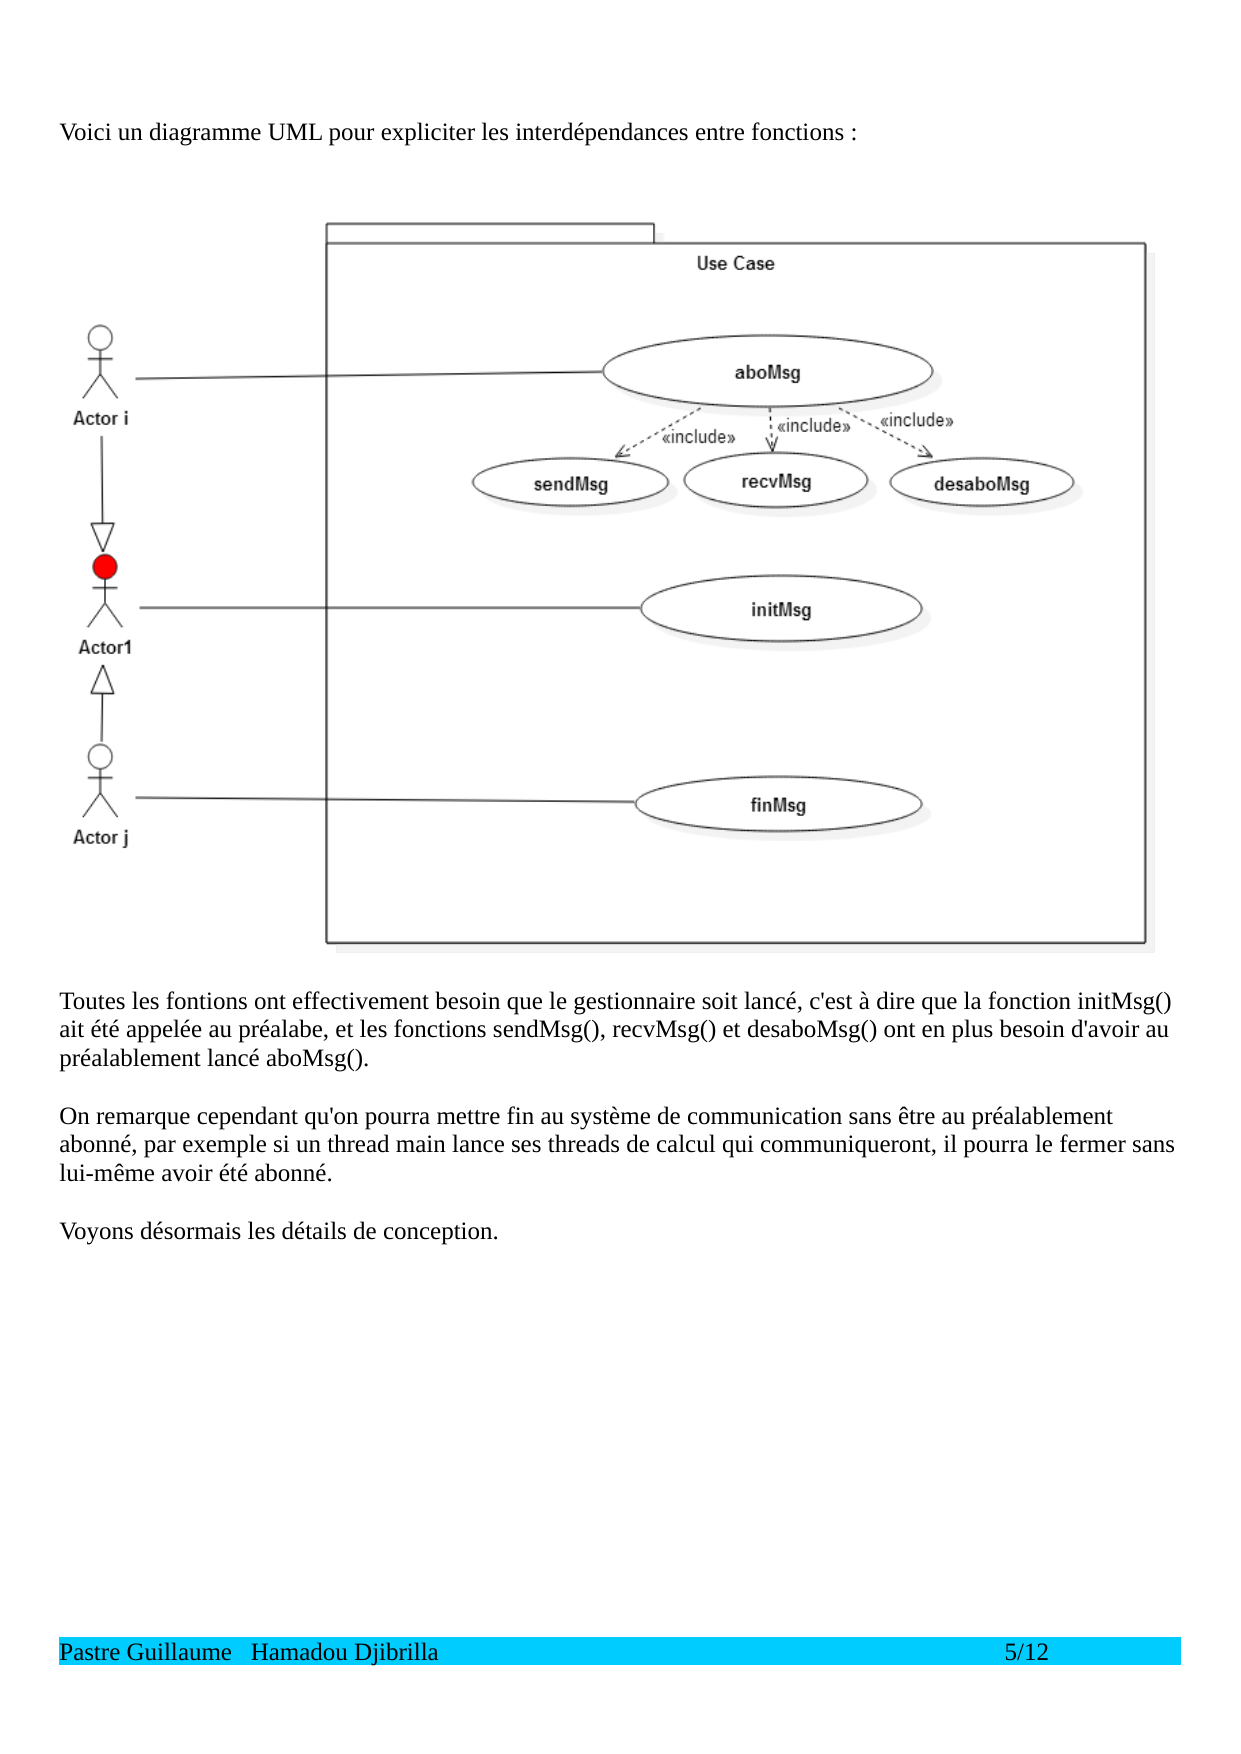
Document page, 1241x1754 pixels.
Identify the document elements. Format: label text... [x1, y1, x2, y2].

text On remarque cependant qu'on pourra mettre fin au système de communication sans être au préalablement abonné, par exemple si un thread main lance ses threads de calcul qui communiqueront, il pourra le fermer sans lui-même avoir été abonné. [59, 1101, 1181, 1187]
picture [53, 210, 1159, 957]
text Toutes les fontions ont effectivement besoin que le gestionnaire soit lancé, c'est à dire que la fonction initMsg() ait été appelée au préalabe, et les fonctions sendMsg(), recvMsg() et desaboMsg() ont en plus besoin d'avoir au préalablement lancé aboMsg(). [59, 986, 1181, 1072]
text Voici un diagramme UML pour expliciter les interdépendances entre fonctions : [59, 117, 1181, 146]
text Voyons désormais les détails de conception. [59, 1216, 1181, 1244]
